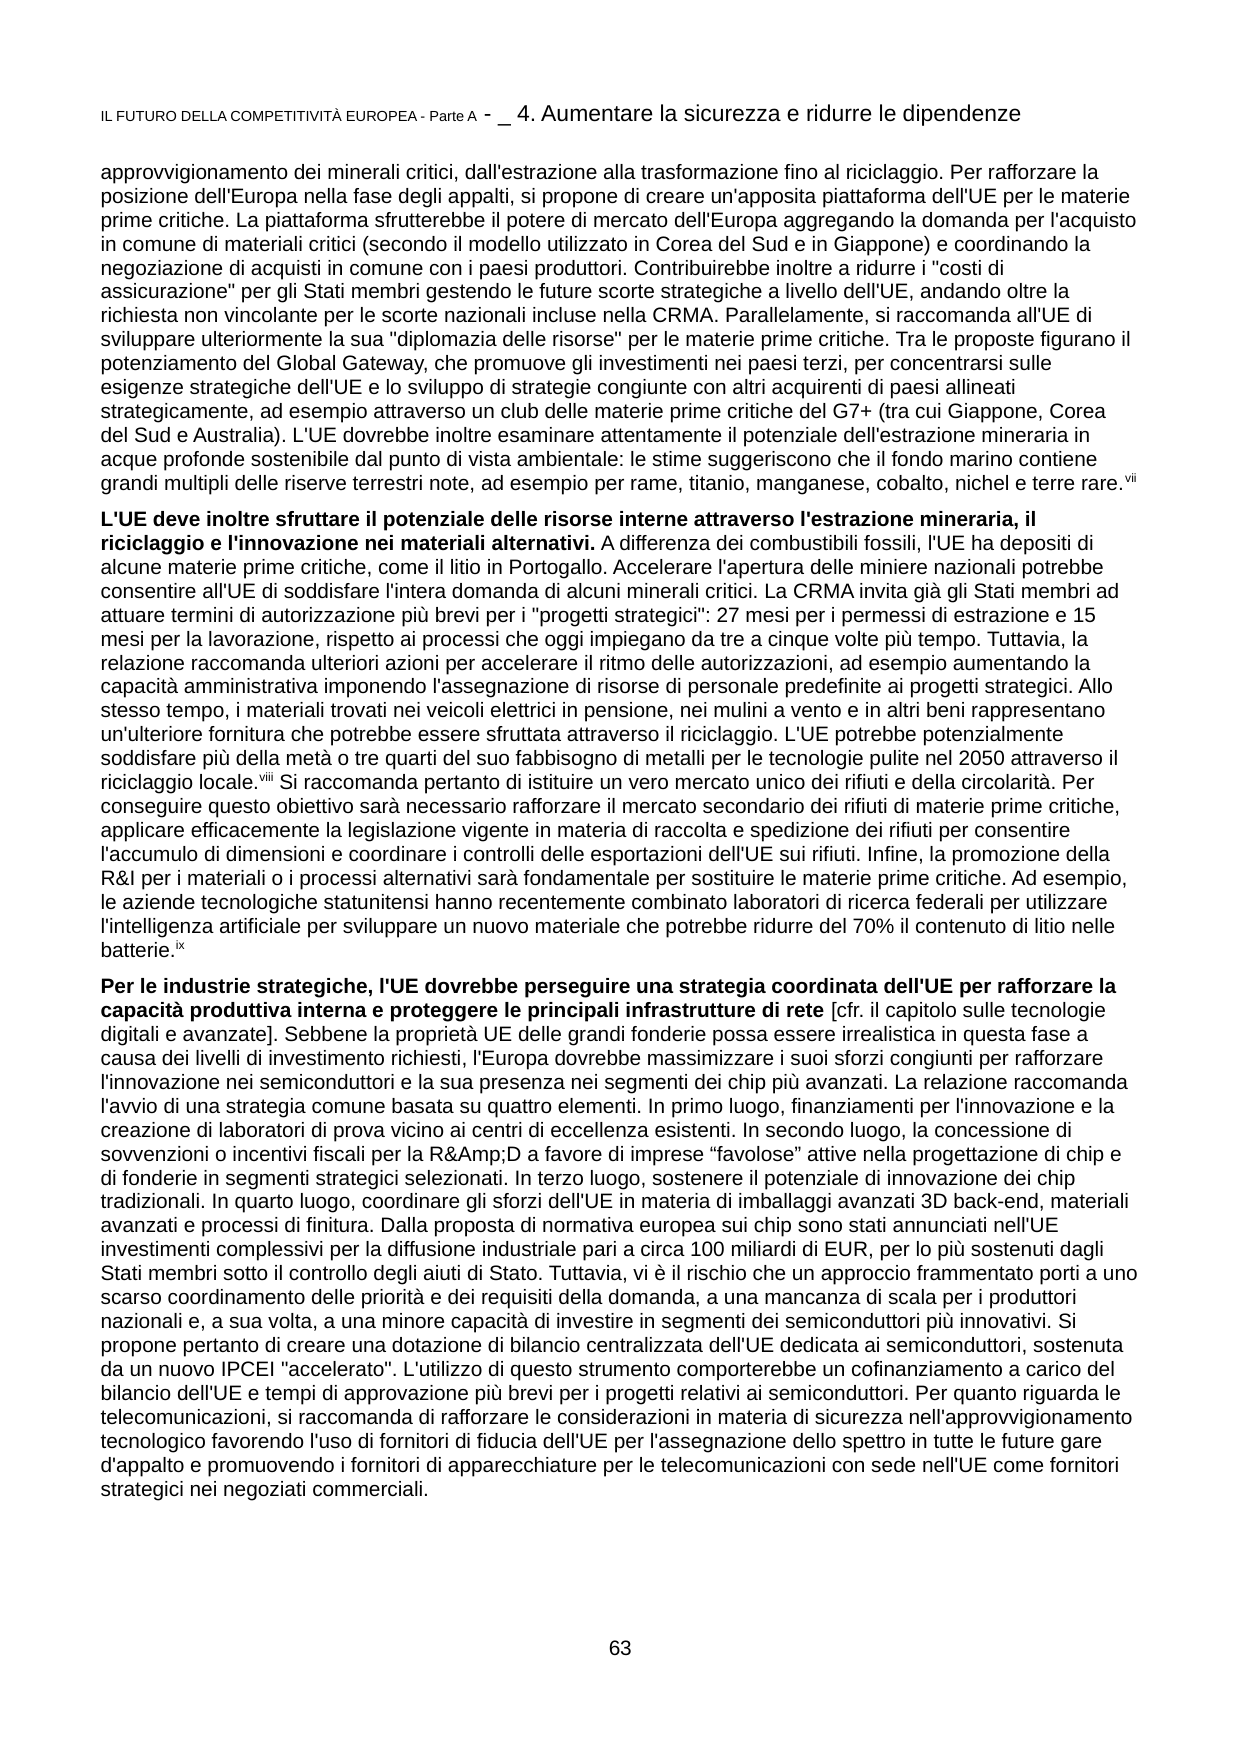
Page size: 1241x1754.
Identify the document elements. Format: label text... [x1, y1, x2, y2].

text approvvigionamento dei minerali critici, dall'estrazione alla trasformazione fino al riciclaggio. Per rafforzare la posizione dell'Europa nella fase degli appalti, si propone di creare un'apposita piattaforma dell'UE per le materie prime critiche. La piattaforma sfrutterebbe il potere di mercato dell'Europa aggregando la domanda per l'acquisto in comune di materiali critici (secondo il modello utilizzato in Corea del Sud e in Giappone) e coordinando la negoziazione di acquisti in comune con i paesi produttori. Contribuirebbe inoltre a ridurre i "costi di assicurazione" per gli Stati membri gestendo le future scorte strategiche a livello dell'UE, andando oltre la richiesta non vincolante per le scorte nazionali incluse nella CRMA. Parallelamente, si raccomanda all'UE di sviluppare ulteriormente la sua "diplomazia delle risorse" per le materie prime critiche. Tra le proposte figurano il potenziamento del Global Gateway, che promuove gli investimenti nei paesi terzi, per concentrarsi sulle esigenze strategiche dell'UE e lo sviluppo di strategie congiunte con altri acquirenti di paesi allineati strategicamente, ad esempio attraverso un club delle materie prime critiche del G7+ (tra cui Giappone, Corea del Sud e Australia). L'UE dovrebbe inoltre esaminare attentamente il potenziale dell'estrazione mineraria in acque profonde sostenibile dal punto di vista ambientale: le stime suggeriscono che il fondo marino contiene grandi multipli delle riserve terrestri note, ad esempio per rame, titanio, manganese, cobalto, nichel e terre rare. [100, 159, 1140, 495]
text L'UE deve inoltre sfruttare il potenziale delle risorse interne attraverso l'estrazione mineraria, il riciclaggio e l'innovazione nei materiali alternativi. A differenza dei combustibili fossili, l'UE ha depositi di alcune materie prime critiche, come il litio in Portogallo. Accelerare l'apertura delle miniere nazionali potrebbe consentire all'UE di soddisfare l'intera domanda di alcuni minerali critici. La CRMA invita già gli Stati membri ad attuare termini di autorizzazione più brevi per i "progetti strategici": 27 mesi per i permessi di estrazione e 15 mesi per la lavorazione, rispetto ai processi che oggi impiegano da tre a cinque volte più tempo. Tuttavia, la relazione raccomanda ulteriori azioni per accelerare il ritmo delle autorizzazioni, ad esempio aumentando la capacità amministrativa imponendo l'assegnazione di risorse di personale predefinite ai progetti strategici. Allo stesso tempo, i materiali trovati nei veicoli elettrici in pensione, nei mulini a vento e in altri beni rappresentano un'ulteriore fornitura che potrebbe essere sfruttata attraverso il riciclaggio. L'UE potrebbe potenzialmente soddisfare più della metà o tre quarti del suo fabbisogno di metalli per le tecnologie pulite nel 2050 attraverso il riciclaggio locale. Si raccomanda pertanto di istituire un vero mercato unico dei rifiuti e della circolarità. Per conseguire questo obiettivo sarà necessario rafforzare il mercato secondario dei rifiuti di materie prime critiche, applicare efficacemente la legislazione vigente in materia di raccolta e spedizione dei rifiuti per consentire l'accumulo di dimensioni e coordinare i controlli delle esportazioni dell'UE sui rifiuti. Infine, la promozione della R&I per i materiali o i processi alternativi sarà fondamentale per sostituire le materie prime critiche. Ad esempio, le aziende tecnologiche statunitensi hanno recentemente combinato laboratori di ricerca federali per utilizzare l'intelligenza artificiale per sviluppare un nuovo materiale che potrebbe ridurre del 70% il contenuto di litio nelle batterie. [100, 507, 1140, 962]
text Per le industrie strategiche, l'UE dovrebbe perseguire una strategia coordinata dell'UE per rafforzare la capacità produttiva interna e proteggere le principali infrastrutture di rete [cfr. il capitolo sulle tecnologie digitali e avanzate]. Sebbene la proprietà UE delle grandi fonderie possa essere irrealistica in questa fase a causa dei livelli di investimento richiesti, l'Europa dovrebbe massimizzare i suoi sforzi congiunti per rafforzare l'innovazione nei semiconduttori e la sua presenza nei segmenti dei chip più avanzati. La relazione raccomanda l'avvio di una strategia comune basata su quattro elementi. In primo luogo, finanziamenti per l'innovazione e la creazione di laboratori di prova vicino ai centri di eccellenza esistenti. In secondo luogo, la concessione di sovvenzioni o incentivi fiscali per la R&Amp;D a favore di imprese “favolose” attive nella progettazione di chip e di fonderie in segmenti strategici selezionati. In terzo luogo, sostenere il potenziale di innovazione dei chip tradizionali. In quarto luogo, coordinare gli sforzi dell'UE in materia di imballaggi avanzati 3D back-end, materiali avanzati e processi di finitura. Dalla proposta di normativa europea sui chip sono stati annunciati nell'UE investimenti complessivi per la diffusione industriale pari a circa 100 miliardi di EUR, per lo più sostenuti dagli Stati membri sotto il controllo degli aiuti di Stato. Tuttavia, vi è il rischio che un approccio frammentato porti a uno scarso coordinamento delle priorità e dei requisiti della domanda, a una mancanza di scala per i produttori nazionali e, a sua volta, a una minore capacità di investire in segmenti dei semiconduttori più innovativi. Si propone pertanto di creare una dotazione di bilancio centralizzata dell'UE dedicata ai semiconduttori, sostenuta da un nuovo IPCEI "accelerato". L'utilizzo di questo strumento comporterebbe un cofinanziamento a carico del bilancio dell'UE e tempi di approvazione più brevi per i progetti relativi ai semiconduttori. Per quanto riguarda le telecomunicazioni, si raccomanda di rafforzare le considerazioni in materia di sicurezza nell'approvvigionamento tecnologico favorendo l'uso di fornitori di fiducia dell'UE per l'assegnazione dello spettro in tutte le future gare d'appalto e promuovendo i fornitori di apparecchiature per le telecomunicazioni con sede nell'UE come fornitori strategici nei negoziati commerciali. [100, 974, 1140, 1501]
